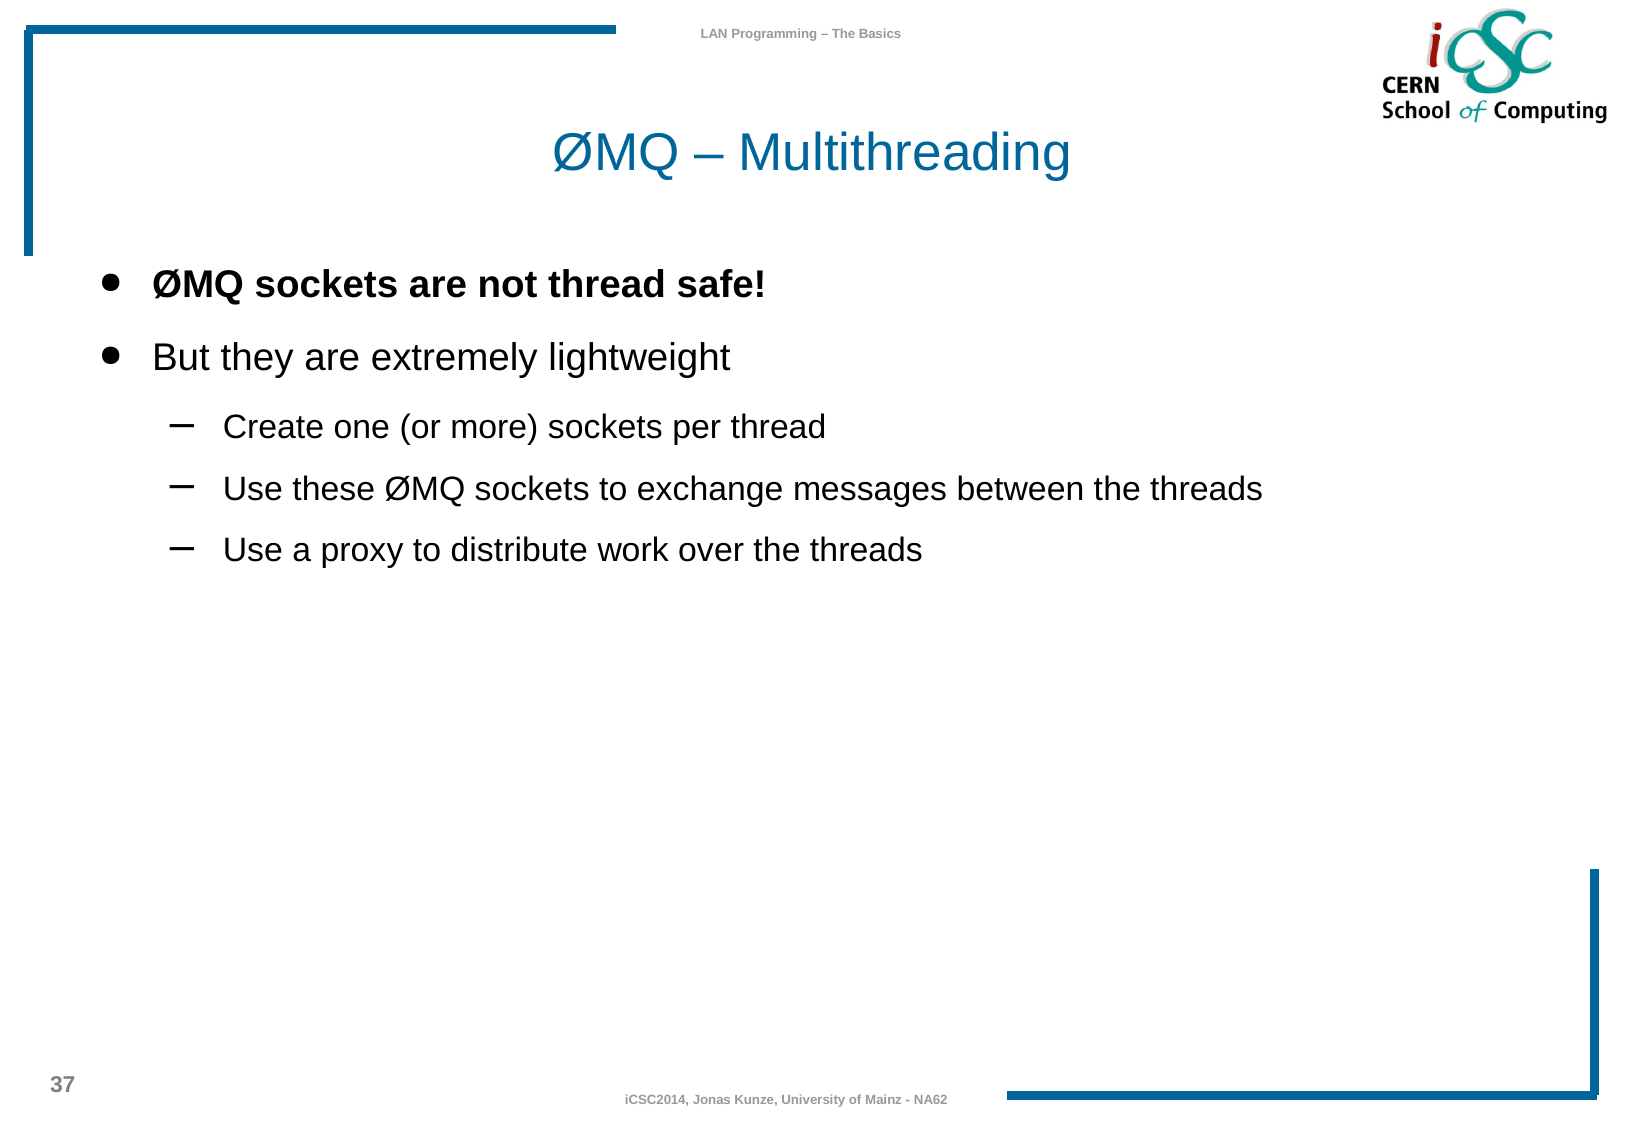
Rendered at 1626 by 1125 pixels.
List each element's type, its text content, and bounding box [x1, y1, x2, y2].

picture [1381, 8, 1608, 125]
list ØMQ sockets are not thread safe! But they are extremely lightweight Create one (or more) sockets per thread Use these ØMQ sockets to exchange messages between the threads Use a proxy to distribute work over the threads [81, 263, 1512, 1051]
title ØMQ – Multithreading [81, 44, 1544, 233]
